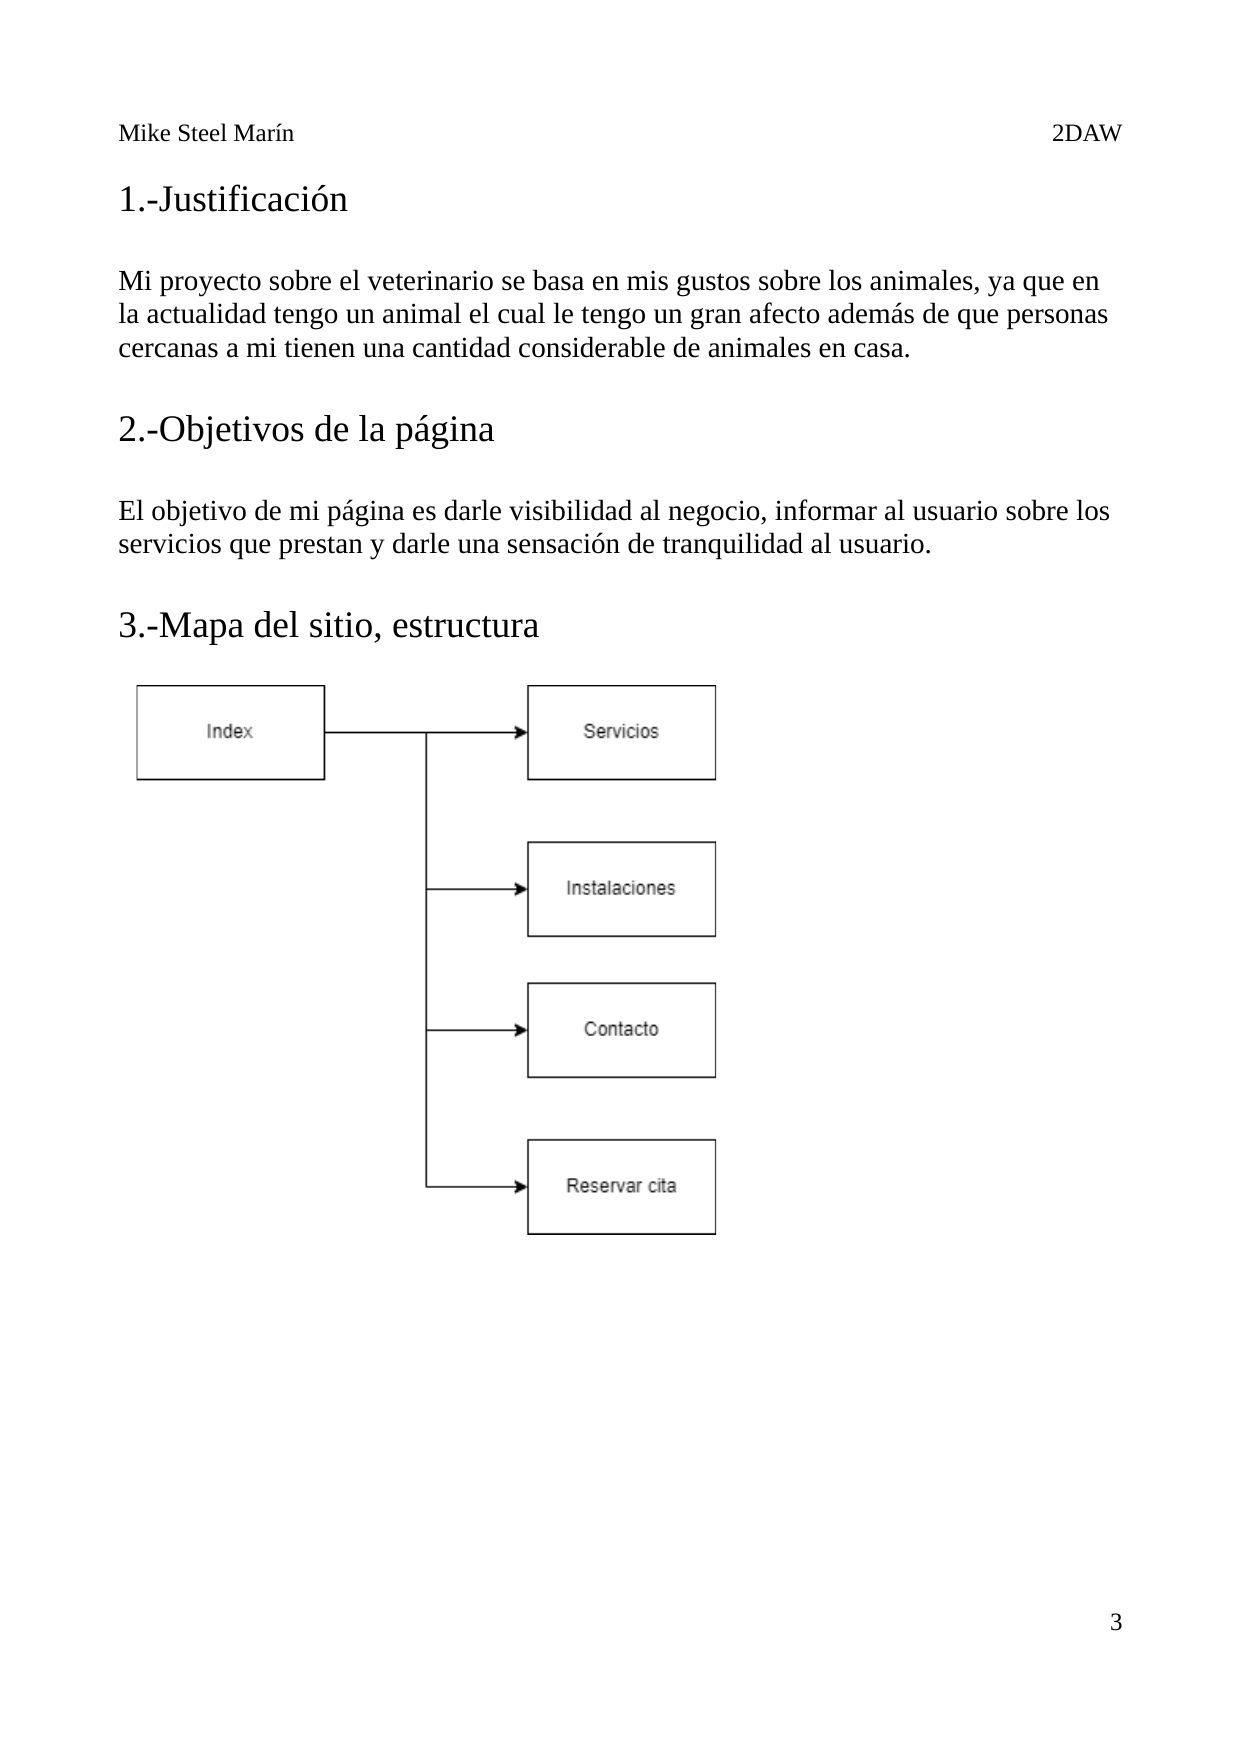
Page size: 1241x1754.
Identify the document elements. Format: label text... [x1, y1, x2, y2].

text 2.-Objetivos de la página [118, 406, 1122, 449]
text El objetivo de mi página es darle visibilidad al negocio, informar al usuario sobre los servicios que prestan y darle una sensación de tranquilidad al usuario. [118, 493, 1122, 560]
text 1.-Justificación [118, 176, 1122, 219]
text Mi proyecto sobre el veterinario se basa en mis gustos sobre los animales, ya que en la actualidad tengo un animal el cual le tengo un gran afecto además de que personas cercanas a mi tienen una cantidad considerable de animales en casa. [118, 263, 1122, 363]
picture [136, 685, 717, 1235]
text 3.-Mapa del sitio, estructura [118, 603, 1122, 646]
